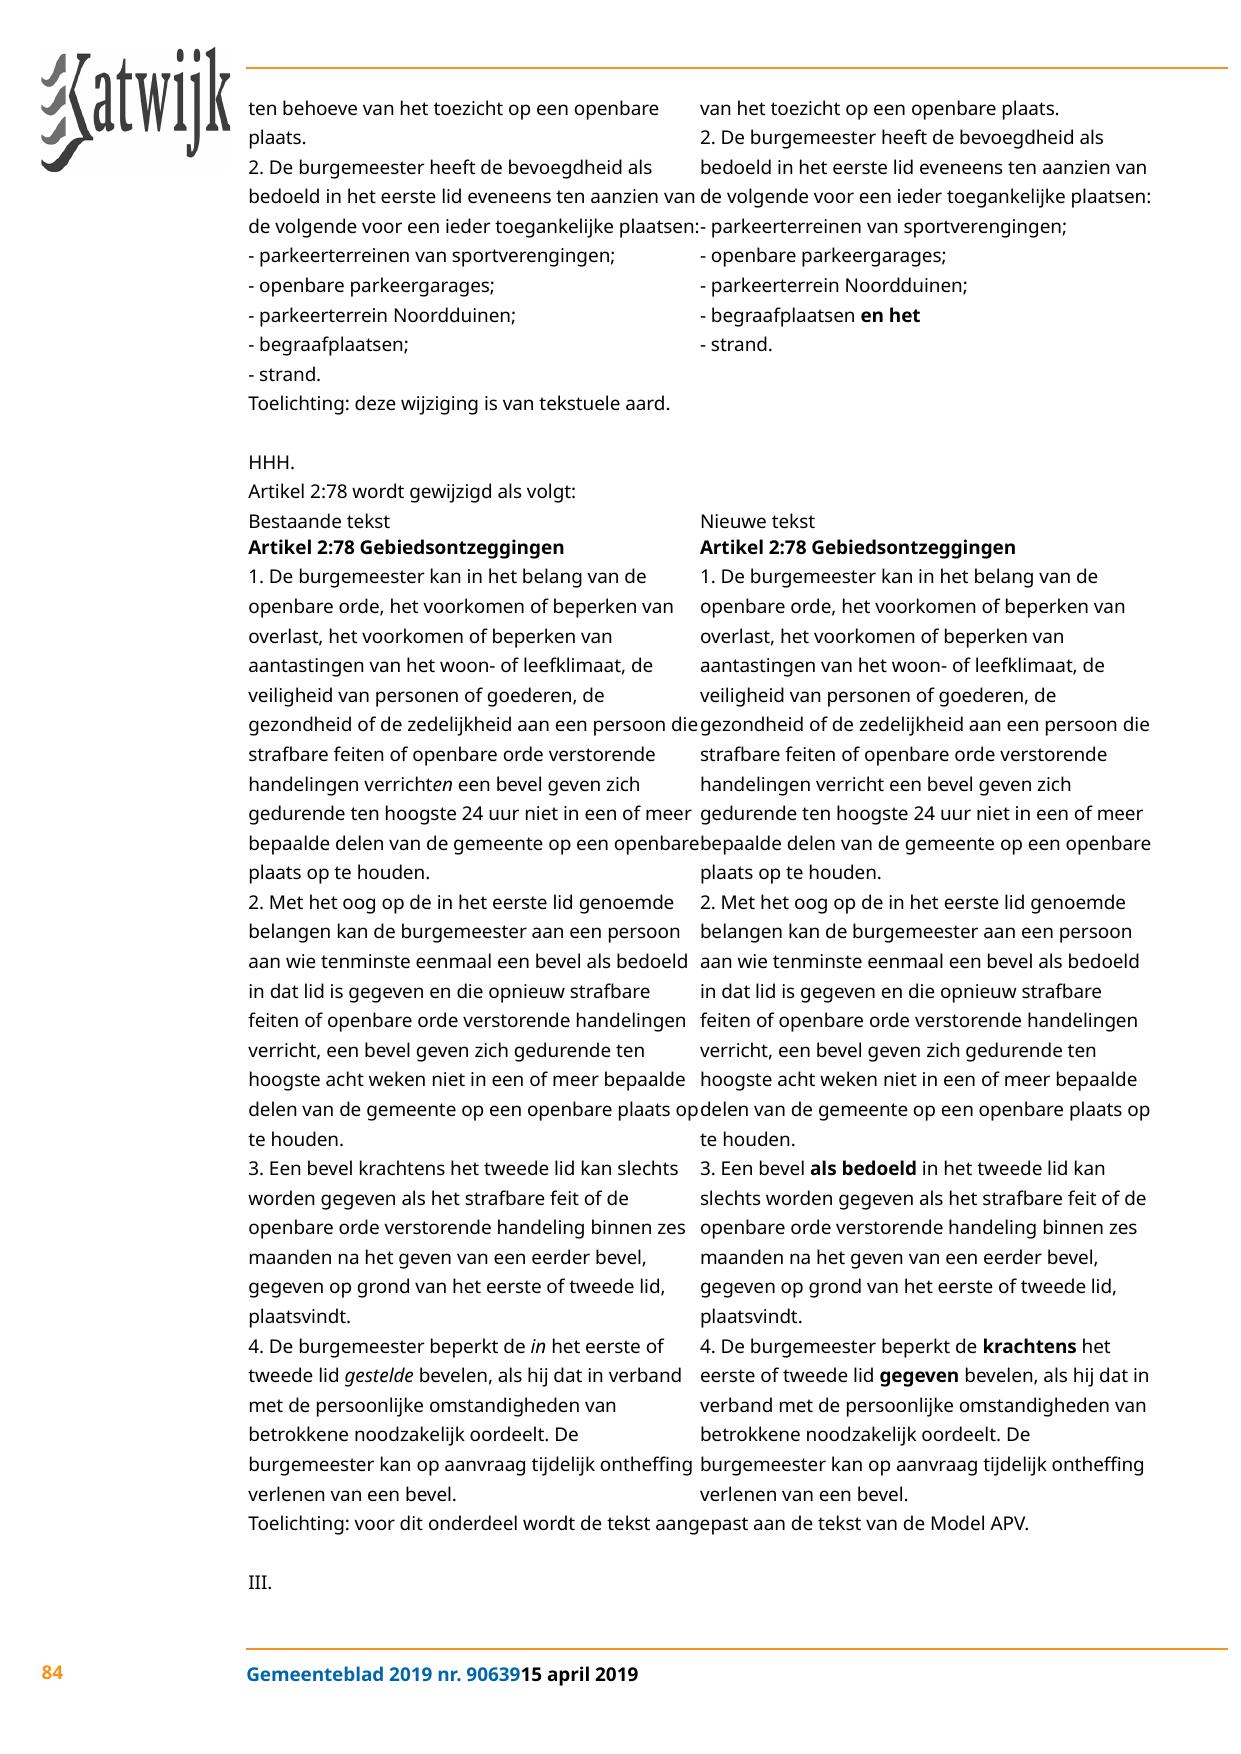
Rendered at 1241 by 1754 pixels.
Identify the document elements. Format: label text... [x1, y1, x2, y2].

table_header Nieuwe tekst [700, 509, 1152, 534]
text Toelichting: voor dit onderdeel wordt de tekst aangepast aan de tekst van de Model APV. [248, 1510, 1152, 1536]
table_cell van het toezicht op een openbare plaats. 2. De burgemeester heeft de bevoegdheid als bedoeld in het eerste lid eveneens ten aanzien van de volgende voor een ieder toegankelijke plaatsen: - parkeerterreinen van sportverengingen; - openbare parkeergarages; - parkeerterrein Noordduinen; - begraafplaatsen en het - strand. [700, 95, 1152, 387]
text HHH. [248, 449, 1152, 475]
table_cell ten behoeve van het toezicht op een openbare plaats. 2. De burgemeester heeft de bevoegdheid als bedoeld in het eerste lid eveneens ten aanzien van de volgende voor een ieder toegankelijke plaatsen: - parkeerterreinen van sportverengingen; - openbare parkeergarages; - parkeerterrein Noordduinen; - begraafplaatsen; - strand. [248, 95, 700, 387]
picture [41, 47, 231, 172]
text Toelichting: deze wijziging is van tekstuele aard. [248, 390, 1152, 416]
table_cell Artikel 2:78 Gebiedsontzeggingen 1. De burgemeester kan in het belang van de openbare orde, het voorkomen of beperken van overlast, het voorkomen of beperken van aantastingen van het woon- of leefklimaat, de veiligheid van personen of goederen, de gezondheid of de zedelijkheid aan een persoon die strafbare feiten of openbare orde verstorende handelingen verricht een bevel geven zich gedurende ten hoogste 24 uur niet in een of meer bepaalde delen van de gemeente op een openbare plaats op te houden. 2. Met het oog op de in het eerste lid genoemde belangen kan de burgemeester aan een persoon aan wie tenminste eenmaal een bevel als bedoeld in dat lid is gegeven en die opnieuw strafbare feiten of openbare orde verstorende handelingen verricht, een bevel geven zich gedurende ten hoogste acht weken niet in een of meer bepaalde delen van de gemeente op een openbare plaats op te houden. 3. Een bevel als bedoeld in het tweede lid kan slechts worden gegeven als het strafbare feit of de openbare orde verstorende handeling binnen zes maanden na het geven van een eerder bevel, gegeven op grond van het eerste of tweede lid, plaatsvindt. 4. De burgemeester beperkt de krachtens het eerste of tweede lid gegeven bevelen, als hij dat in verband met de persoonlijke omstandigheden van betrokkene noodzakelijk oordeelt. De burgemeester kan op aanvraag tijdelijk ontheffing verlenen van een bevel. [700, 534, 1152, 1507]
text Artikel 2:78 wordt gewijzigd als volgt: [248, 479, 1152, 504]
table_header Bestaande tekst [248, 509, 700, 534]
text III. [248, 1569, 1152, 1595]
table_cell Artikel 2:78 Gebiedsontzeggingen 1. De burgemeester kan in het belang van de openbare orde, het voorkomen of beperken van overlast, het voorkomen of beperken van aantastingen van het woon- of leefklimaat, de veiligheid van personen of goederen, de gezondheid of de zedelijkheid aan een persoon die strafbare feiten of openbare orde verstorende handelingen verrichten een bevel geven zich gedurende ten hoogste 24 uur niet in een of meer bepaalde delen van de gemeente op een openbare plaats op te houden. 2. Met het oog op de in het eerste lid genoemde belangen kan de burgemeester aan een persoon aan wie tenminste eenmaal een bevel als bedoeld in dat lid is gegeven en die opnieuw strafbare feiten of openbare orde verstorende handelingen verricht, een bevel geven zich gedurende ten hoogste acht weken niet in een of meer bepaalde delen van de gemeente op een openbare plaats op te houden. 3. Een bevel krachtens het tweede lid kan slechts worden gegeven als het strafbare feit of de openbare orde verstorende handeling binnen zes maanden na het geven van een eerder bevel, gegeven op grond van het eerste of tweede lid, plaatsvindt. 4. De burgemeester beperkt de in het eerste of tweede lid gestelde bevelen, als hij dat in verband met de persoonlijke omstandigheden van betrokkene noodzakelijk oordeelt. De burgemeester kan op aanvraag tijdelijk ontheffing verlenen van een bevel. [248, 534, 700, 1507]
